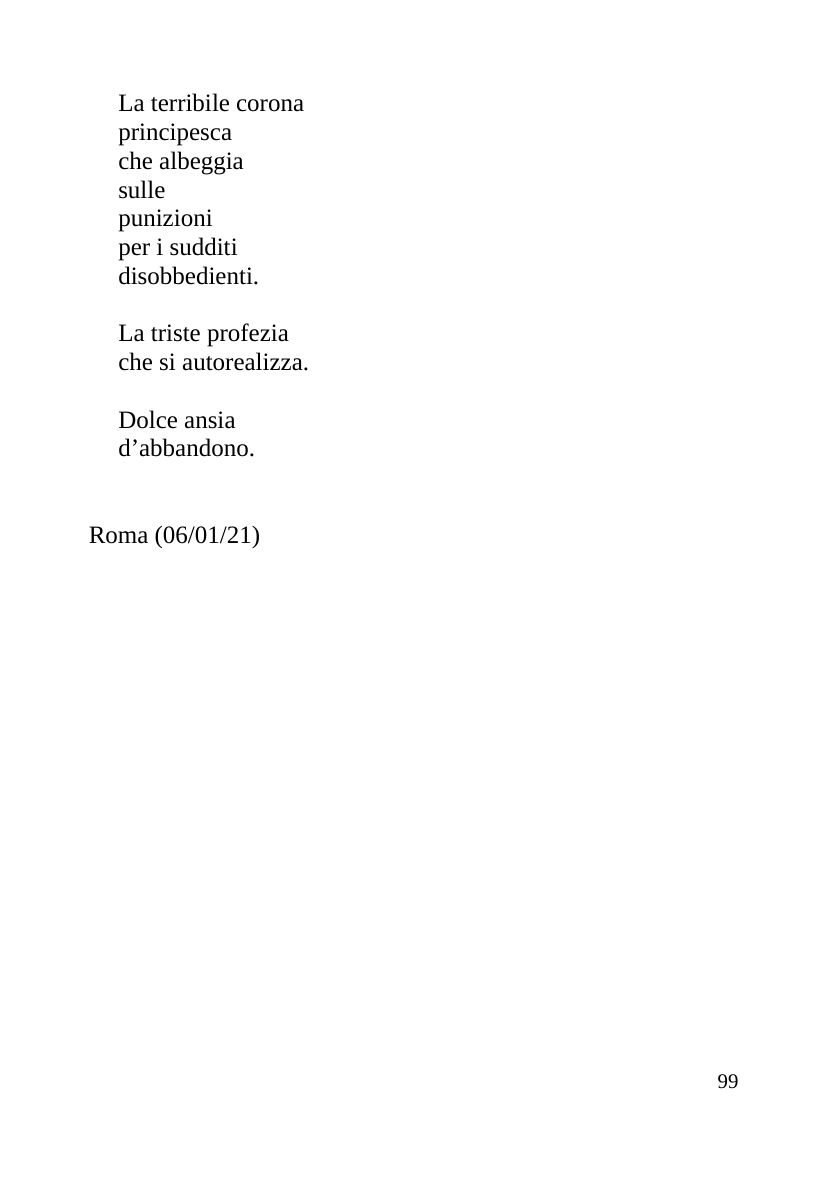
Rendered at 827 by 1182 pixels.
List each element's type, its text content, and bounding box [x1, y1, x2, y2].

text Roma (06/01/21) [88, 520, 738, 548]
text disobbedienti. [88, 261, 738, 290]
text Dolce ansia [88, 405, 738, 433]
text La terribile corona [88, 88, 738, 117]
text che si autorealizza. [88, 347, 738, 376]
text punizioni [88, 203, 738, 232]
text La triste profezia [88, 318, 738, 347]
text principesca [88, 117, 738, 146]
text d’abbandono. [88, 433, 738, 462]
text che albeggia [88, 146, 738, 175]
text per i sudditi [88, 232, 738, 261]
text sulle [88, 175, 738, 203]
